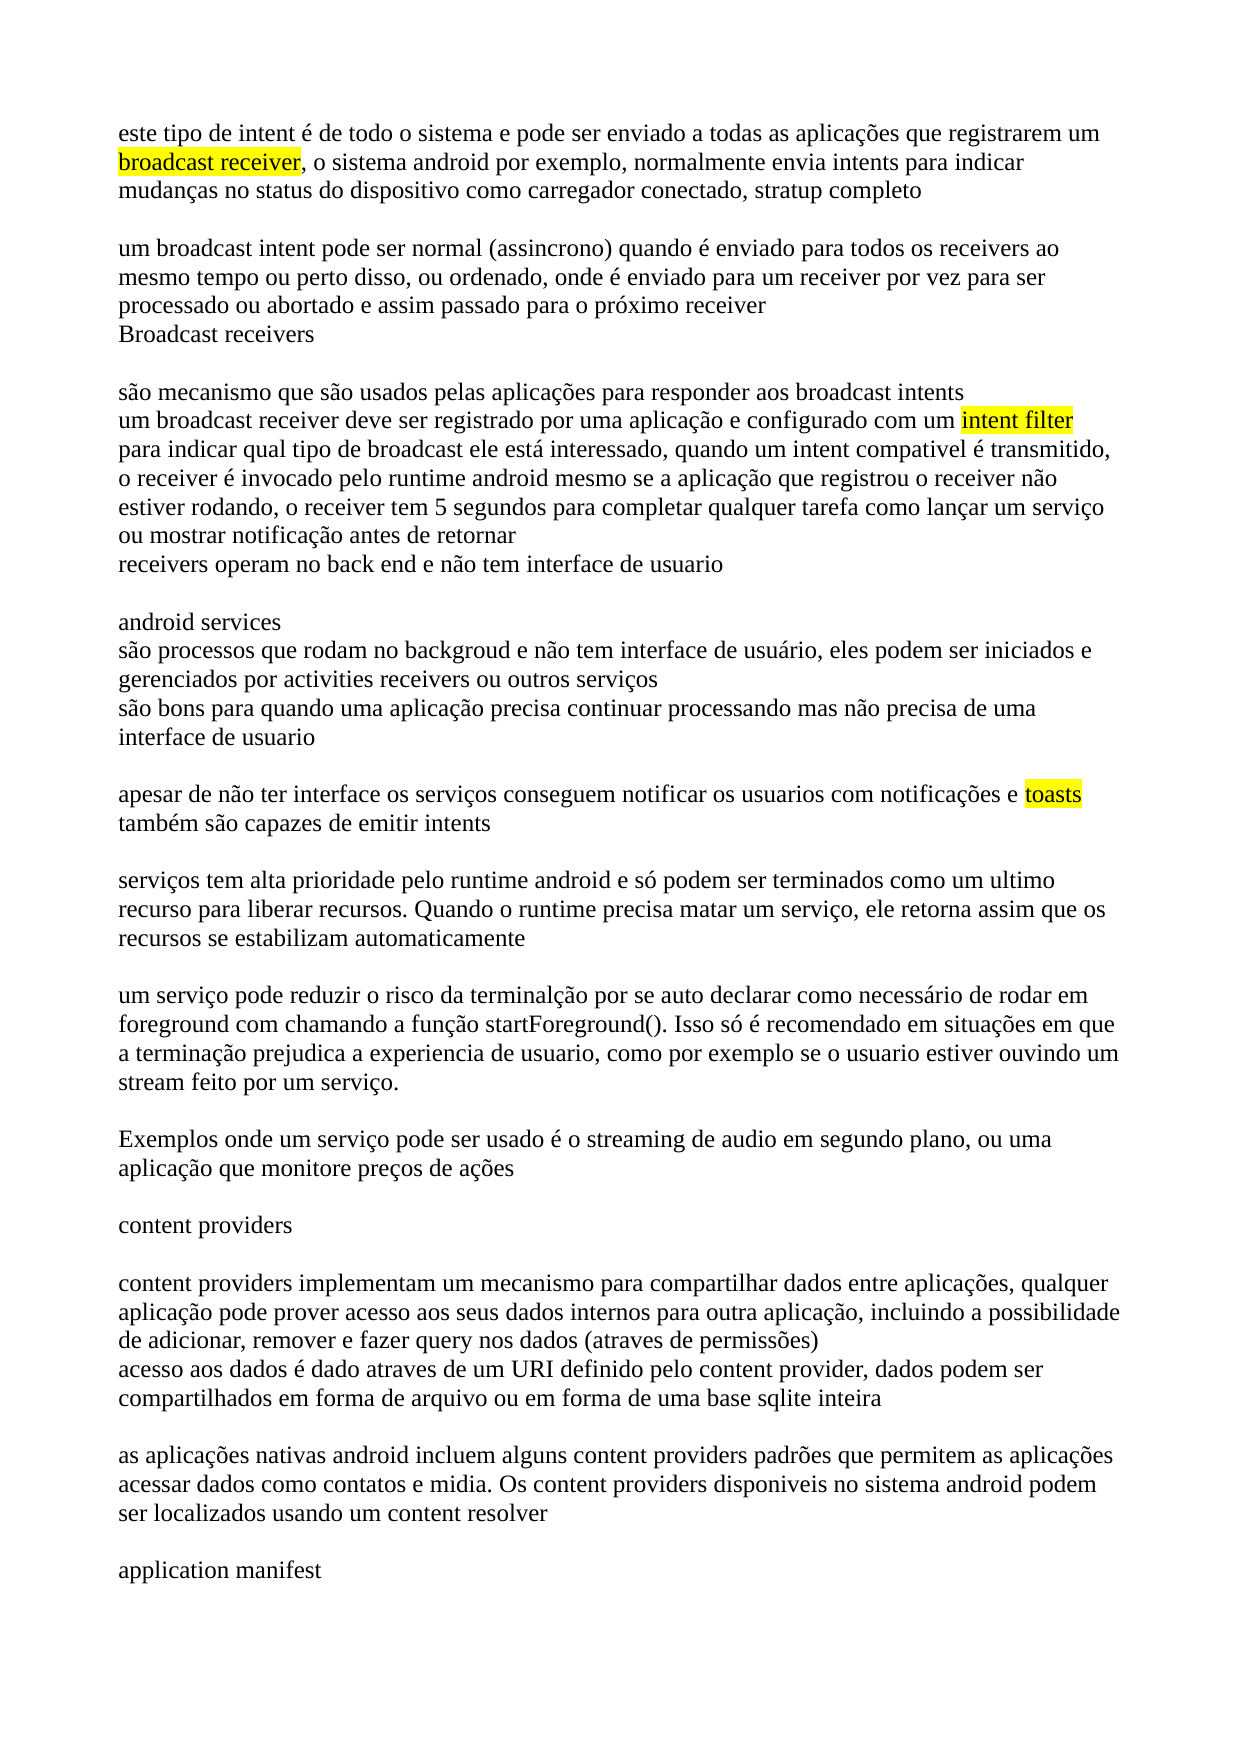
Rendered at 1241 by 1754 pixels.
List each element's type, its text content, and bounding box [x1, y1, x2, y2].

text também são capazes de emitir intents [118, 808, 1122, 837]
text Exemplos onde um serviço pode ser usado é o streaming de audio em segundo plano, ou uma aplicação que monitore preços de ações [118, 1124, 1122, 1182]
text são processos que rodam no backgroud e não tem interface de usuário, eles podem ser iniciados e gerenciados por activities receivers ou outros serviços [118, 636, 1122, 693]
text content providers implementam um mecanismo para compartilhar dados entre aplicações, qualquer aplicação pode prover acesso aos seus dados internos para outra aplicação, incluindo a possibilidade de adicionar, remover e fazer query nos dados (atraves de permissões) [118, 1268, 1122, 1354]
text apesar de não ter interface os serviços conseguem notificar os usuarios com notificações e toasts [118, 779, 1122, 808]
text são mecanismo que são usados pelas aplicações para responder aos broadcast intents [118, 377, 1122, 406]
text um serviço pode reduzir o risco da terminalção por se auto declarar como necessário de rodar em foreground com chamando a função startForeground(). Isso só é recomendado em situações em que a terminação prejudica a experiencia de usuario, como por exemplo se o usuario estiver ouvindo um stream feito por um serviço. [118, 981, 1122, 1096]
text este tipo de intent é de todo o sistema e pode ser enviado a todas as aplicações que registrarem um broadcast receiver, o sistema android por exemplo, normalmente envia intents para indicar mudanças no status do dispositivo como carregador conectado, stratup completo [118, 118, 1122, 204]
text as aplicações nativas android incluem alguns content providers padrões que permitem as aplicações acessar dados como contatos e midia. Os content providers disponiveis no sistema android podem ser localizados usando um content resolver [118, 1441, 1122, 1527]
text são bons para quando uma aplicação precisa continuar processando mas não precisa de uma interface de usuario [118, 693, 1122, 751]
text um broadcast intent pode ser normal (assincrono) quando é enviado para todos os receivers ao mesmo tempo ou perto disso, ou ordenado, onde é enviado para um receiver por vez para ser processado ou abortado e assim passado para o próximo receiver [118, 233, 1122, 319]
text serviços tem alta prioridade pelo runtime android e só podem ser terminados como um ultimo recurso para liberar recursos. Quando o runtime precisa matar um serviço, ele retorna assim que os recursos se estabilizam automaticamente [118, 866, 1122, 952]
text content providers [118, 1211, 1122, 1239]
text para indicar qual tipo de broadcast ele está interessado, quando um intent compativel é transmitido, o receiver é invocado pelo runtime android mesmo se a aplicação que registrou o receiver não estiver rodando, o receiver tem 5 segundos para completar qualquer tarefa como lançar um serviço ou mostrar notificação antes de retornar [118, 434, 1122, 549]
text acesso aos dados é dado atraves de um URI definido pelo content provider, dados podem ser compartilhados em forma de arquivo ou em forma de uma base sqlite inteira [118, 1354, 1122, 1412]
text android services [118, 607, 1122, 636]
text application manifest [118, 1556, 1122, 1584]
text receivers operam no back end e não tem interface de usuario [118, 549, 1122, 578]
text Broadcast receivers [118, 319, 1122, 348]
text um broadcast receiver deve ser registrado por uma aplicação e configurado com um intent filter [118, 406, 1122, 434]
